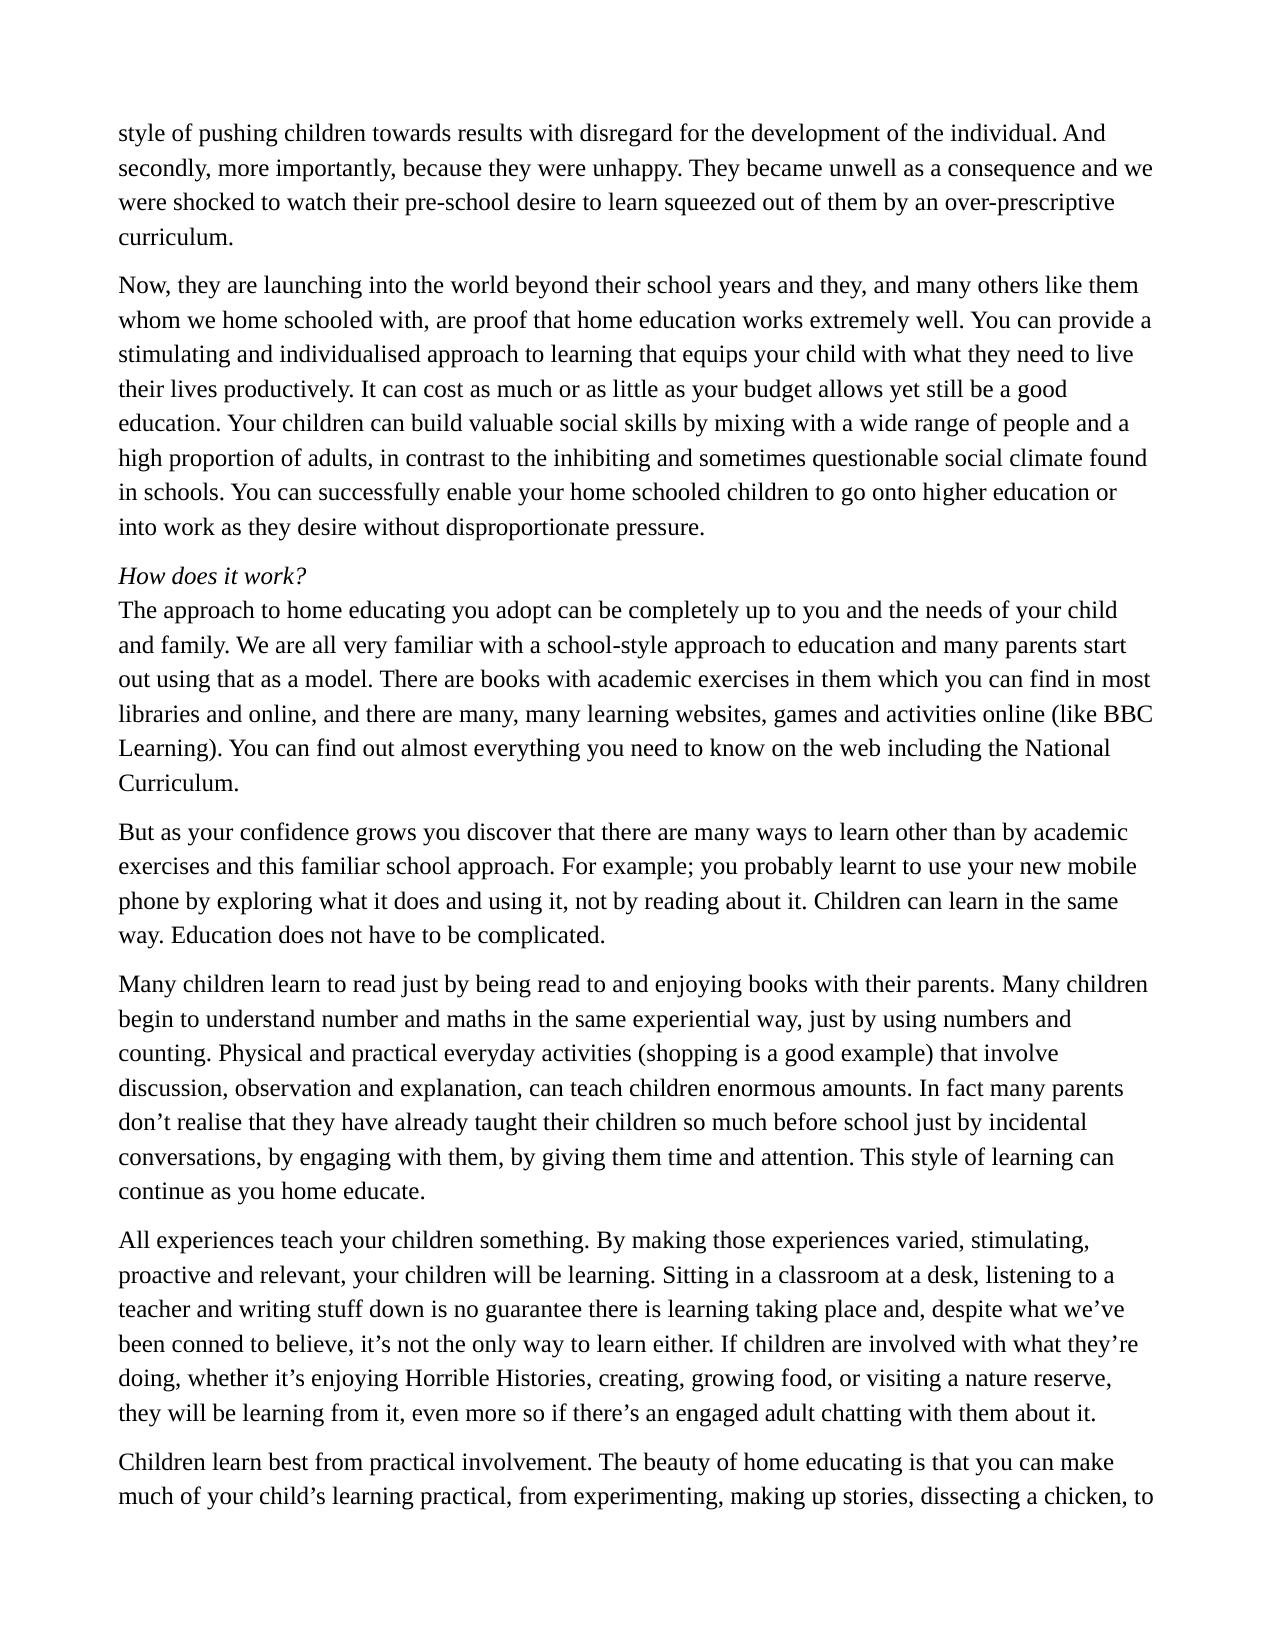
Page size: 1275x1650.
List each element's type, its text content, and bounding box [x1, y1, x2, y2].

text Children learn best from practical involvement. The beauty of home educating is that you can make much of your child’s learning practical, from experimenting, making up stories, dissecting a chicken, to [118, 1447, 1157, 1510]
text Now, they are launching into the world beyond their school years and they, and many others like them whom we home schooled with, are proof that home education works extremely well. You can provide a stimulating and individualised approach to learning that equips your child with what they need to live their lives productively. It can cost as much or as little as your budget allows yet still be a good education. Your children can build valuable social skills by mixing with a wide range of people and a high proportion of adults, in contrast to the inhibiting and sometimes questionable social climate found in schools. You can successfully enable your home schooled children to go onto higher education or into work as they desire without disproportionate pressure. [118, 271, 1157, 541]
text But as your confidence grows you discover that there are many ways to learn other than by academic exercises and this familiar school approach. For example; you probably learnt to use your new mobile phone by exploring what it does and using it, not by reading about it. Children can learn in the same way. Education does not have to be complicated. [118, 817, 1157, 949]
text Many children learn to read just by being read to and enjoying books with their parents. Many children begin to understand number and maths in the same experiential way, just by using numbers and counting. Physical and practical everyday activities (shopping is a good example) that involve discussion, observation and explanation, can teach children enormous amounts. In fact many parents don’t realise that they have already taught their children so much before school just by incidental conversations, by engaging with them, by giving them time and attention. This style of learning can continue as you home educate. [118, 969, 1157, 1205]
text style of pushing children towards results with disregard for the development of the individual. And secondly, more importantly, because they were unhappy. They became unwell as a consequence and we were shocked to watch their pre-school desire to learn squeezed out of them by an over-prescriptive curriculum. [118, 118, 1157, 250]
text How does it work? The approach to home educating you adopt can be completely up to you and the needs of your child and family. We are all very familiar with a school-style approach to education and many parents start out using that as a model. There are books with academic exercises in them which you can find in most libraries and online, and there are many, many learning websites, games and activities online (like BBC Learning). You can find out almost everything you need to know on the web including the National Curriculum. [118, 561, 1157, 797]
text All experiences teach your children something. By making those experiences varied, stimulating, proactive and relevant, your children will be learning. Sitting in a classroom at a desk, listening to a teacher and writing stuff down is no guarantee there is learning taking place and, despite what we’ve been conned to believe, it’s not the only way to learn either. If children are involved with what they’re doing, whether it’s enjoying Horrible Histories, creating, growing food, or visiting a nature reserve, they will be learning from it, even more so if there’s an engaged adult chatting with them about it. [118, 1225, 1157, 1427]
